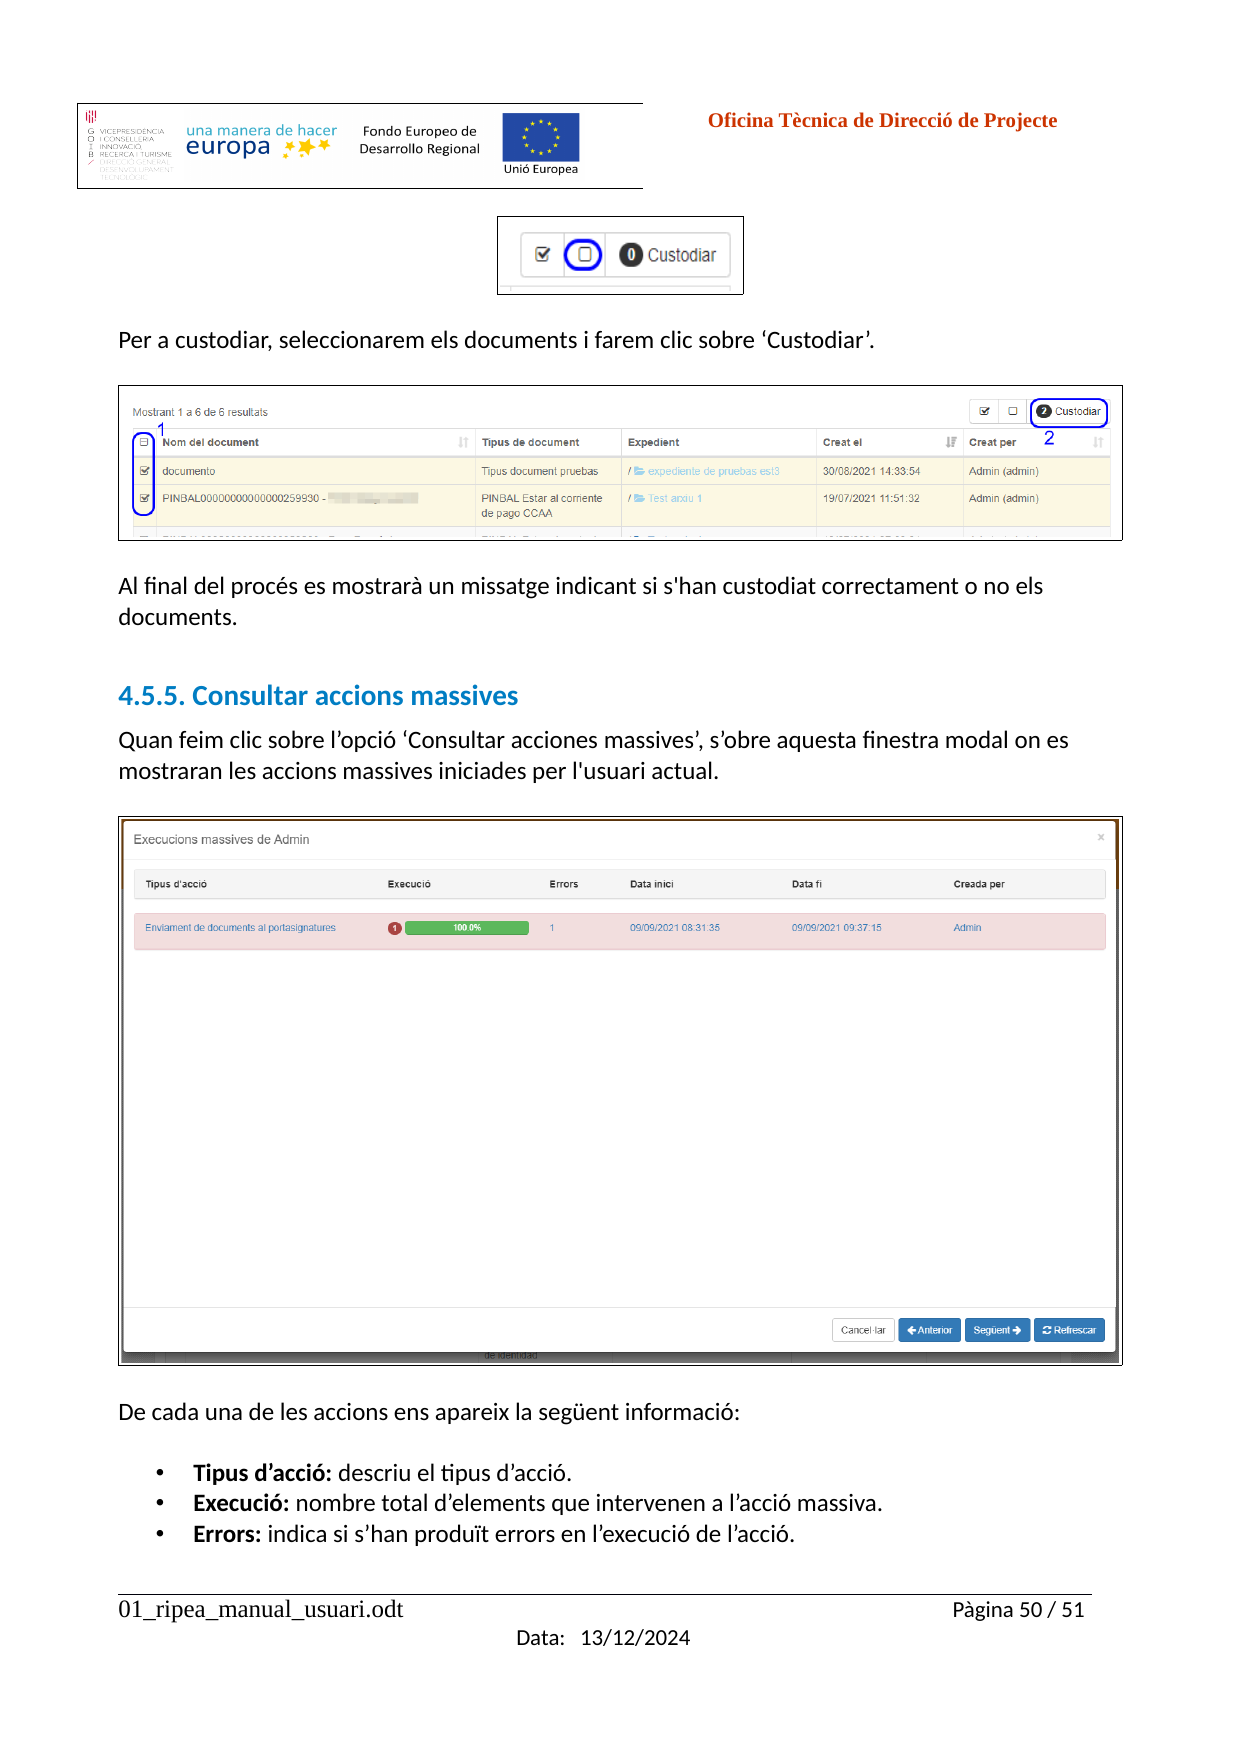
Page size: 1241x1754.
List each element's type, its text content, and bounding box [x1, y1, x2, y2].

list Tipus d’acció: descriu el tipus d’acció. [156, 1457, 1122, 1487]
text Quan feim clic sobre l’opció ‘Consultar acciones massives’, s’obre aquesta finestra modal on es mostraran les accions massives iniciades per l'usuari actual. [118, 725, 1122, 786]
list Execució: nombre total d’elements que intervenen a l’acció massiva. [156, 1487, 1122, 1518]
text Al final del procés es mostrarà un missatge indicant si s'han custodiat correctament o no els documents. [118, 570, 1122, 631]
subtitle 4.5.5. Consultar accions massives [118, 677, 1122, 712]
text De cada una de les accions ens apareix la següent informació: [118, 1396, 1122, 1426]
picture [184, 108, 585, 182]
list Errors: indica si s’han produït errors en l’execució de l’acció. [156, 1518, 1122, 1548]
picture [500, 219, 741, 291]
picture [121, 819, 1119, 1363]
picture [121, 388, 1119, 537]
text Per a custodiar, seleccionarem els documents i farem clic sobre ‘Custodiar’. [118, 324, 1122, 355]
picture [82, 108, 178, 182]
